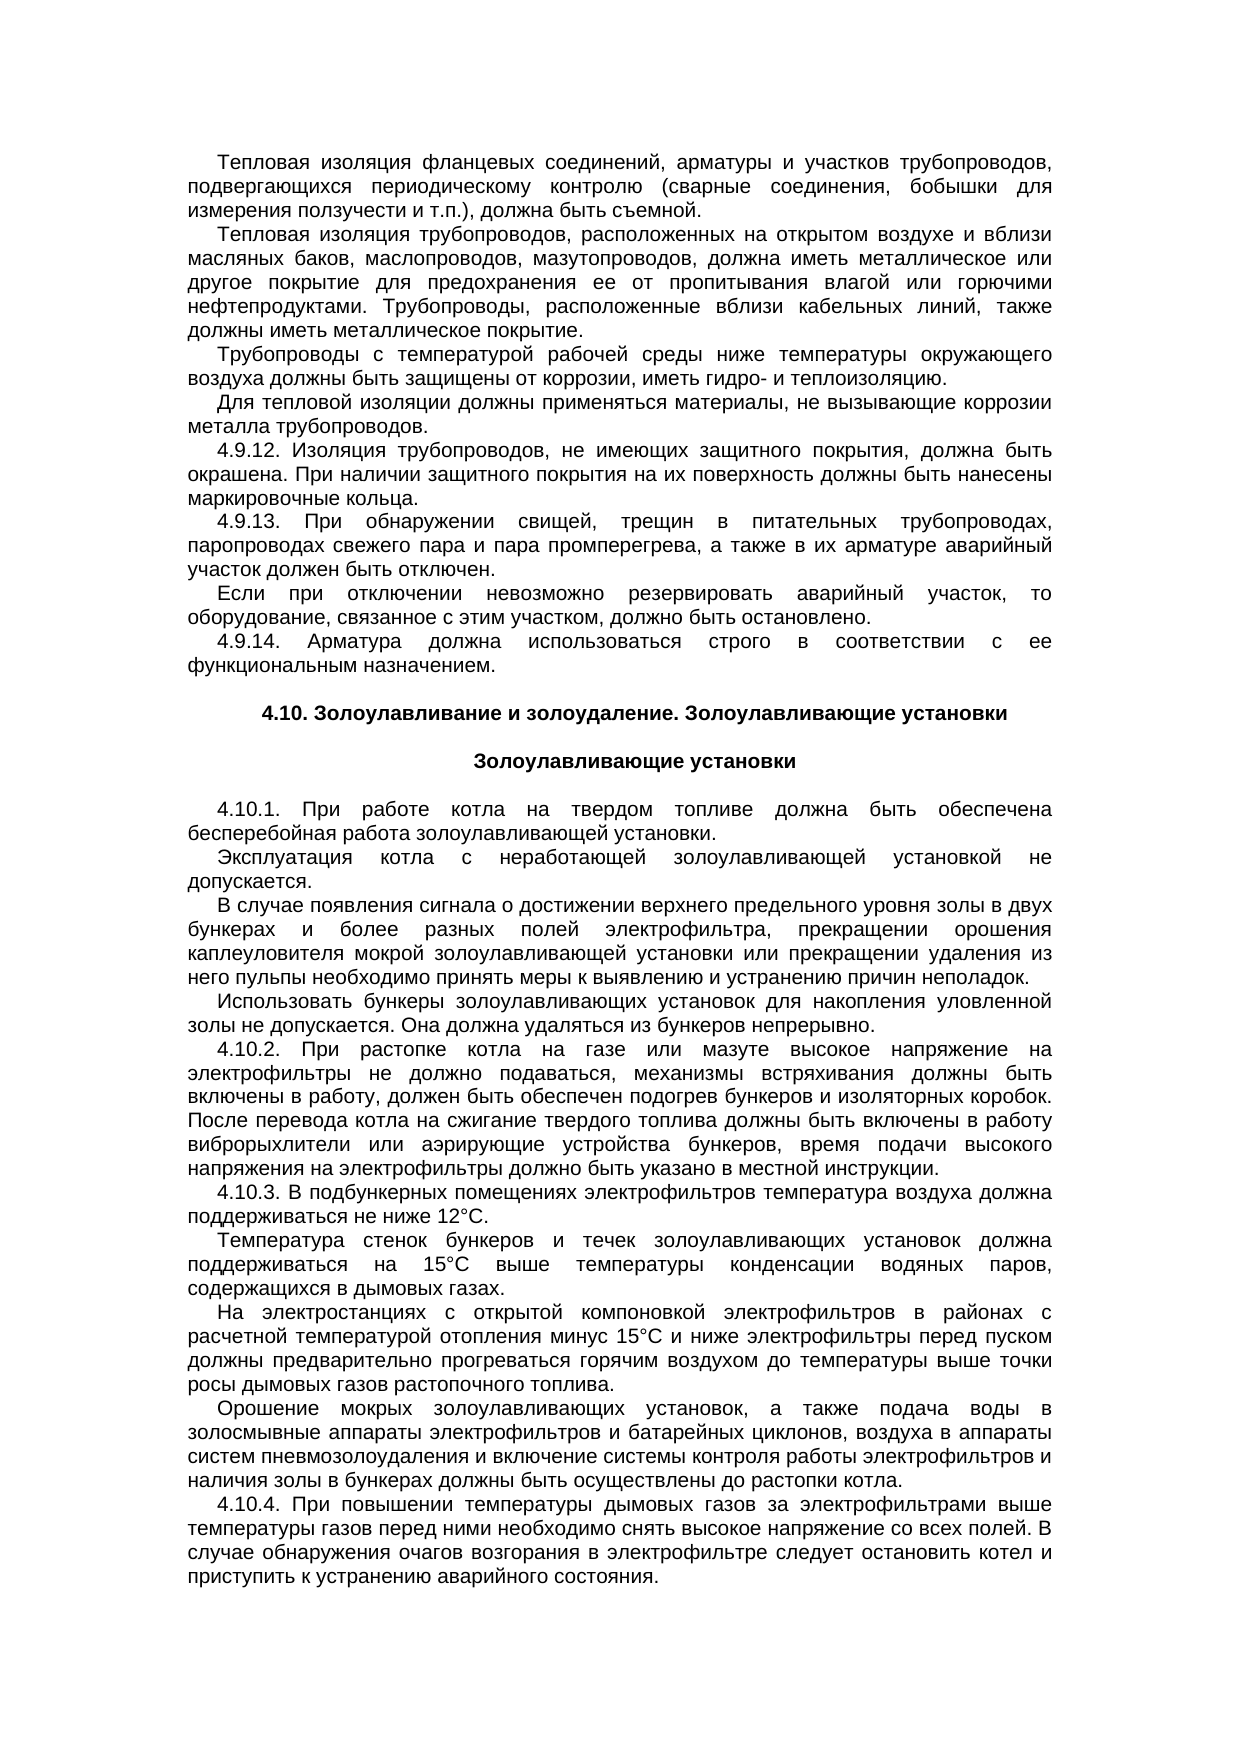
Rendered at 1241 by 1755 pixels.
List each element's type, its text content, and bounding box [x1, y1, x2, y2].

text 4.9.12. Изоляция трубопроводов, не имеющих защитного покрытия, должна быть окрашена. При наличии защитного покрытия на их поверхность должны быть нанесены маркировочные кольца. [187, 437, 1053, 509]
text Эксплуатация котла с неработающей золоулавливающей установкой не допускается. [187, 845, 1053, 893]
text Тепловая изоляция фланцевых соединений, арматуры и участков трубопроводов, подвергающихся периодическому контролю (сварные соединения, бобышки для измерения ползучести и т.п.), должна быть съемной. [187, 150, 1053, 222]
text Золоулавливающие установки [187, 749, 1053, 773]
text На электростанциях с открытой компоновкой электрофильтров в районах с расчетной температурой отопления минус 15°С и ниже электрофильтры перед пуском должны предварительно прогреваться горячим воздухом до температуры выше точки росы дымовых газов растопочного топлива. [187, 1300, 1053, 1396]
text Температура стенок бункеров и течек золоулавливающих установок должна поддерживаться на 15°С выше температуры конденсации водяных паров, содержащихся в дымовых газах. [187, 1228, 1053, 1300]
text Орошение мокрых золоулавливающих установок, а также подача воды в золосмывные аппараты электрофильтров и батарейных циклонов, воздуха в аппараты систем пневмозолоудаления и включение системы контроля работы электрофильтров и наличия золы в бункерах должны быть осуществлены до растопки котла. [187, 1396, 1053, 1492]
text 4.10.4. При повышении температуры дымовых газов за электрофильтрами выше температуры газов перед ними необходимо снять высокое напряжение со всех полей. В случае обнаружения очагов возгорания в электрофильтре следует остановить котел и приступить к устранению аварийного состояния. [187, 1492, 1053, 1587]
text Для тепловой изоляции должны применяться материалы, не вызывающие коррозии металла трубопроводов. [187, 389, 1053, 437]
text Использовать бункеры золоулавливающих установок для накопления уловленной золы не допускается. Она должна удаляться из бункеров непрерывно. [187, 988, 1053, 1036]
text Если при отключении невозможно резервировать аварийный участок, то оборудование, связанное с этим участком, должно быть остановлено. [187, 581, 1053, 629]
text Тепловая изоляция трубопроводов, расположенных на открытом воздухе и вблизи масляных баков, маслопроводов, мазутопроводов, должна иметь металлическое или другое покрытие для предохранения ее от пропитывания влагой или горючими нефтепродуктами. Трубопроводы, расположенные вблизи кабельных линий, также должны иметь металлическое покрытие. [187, 222, 1053, 342]
text 4.10.3. В подбункерных помещениях электрофильтров температура воздуха должна поддерживаться не ниже 12°С. [187, 1180, 1053, 1228]
text В случае появления сигнала о достижении верхнего предельного уровня золы в двух бункерах и более разных полей электрофильтра, прекращении орошения каплеуловителя мокрой золоулавливающей установки или прекращении удаления из него пульпы необходимо принять меры к выявлению и устранению причин неполадок. [187, 893, 1053, 988]
text 4.10.2. При растопке котла на газе или мазуте высокое напряжение на электрофильтры не должно подаваться, механизмы встряхивания должны быть включены в работу, должен быть обеспечен подогрев бункеров и изоляторных коробок. После перевода котла на сжигание твердого топлива должны быть включены в работу виброрыхлители или аэрирующие устройства бункеров, время подачи высокого напряжения на электрофильтры должно быть указано в местной инструкции. [187, 1036, 1053, 1180]
text Трубопроводы с температурой рабочей среды ниже температуры окружающего воздуха должны быть защищены от коррозии, иметь гидро- и теплоизоляцию. [187, 342, 1053, 389]
text 4.10.1. При работе котла на твердом топливе должна быть обеспечена бесперебойная работа золоулавливающей установки. [187, 797, 1053, 845]
text 4.10. Золоулавливание и золоудаление. Золоулавливающие установки [187, 701, 1053, 725]
text 4.9.13. При обнаружении свищей, трещин в питательных трубопроводах, паропроводах свежего пара и пара промперегрева, а также в их арматуре аварийный участок должен быть отключен. [187, 509, 1053, 581]
text 4.9.14. Арматура должна использоваться строго в соответствии с ее функциональным назначением. [187, 629, 1053, 677]
